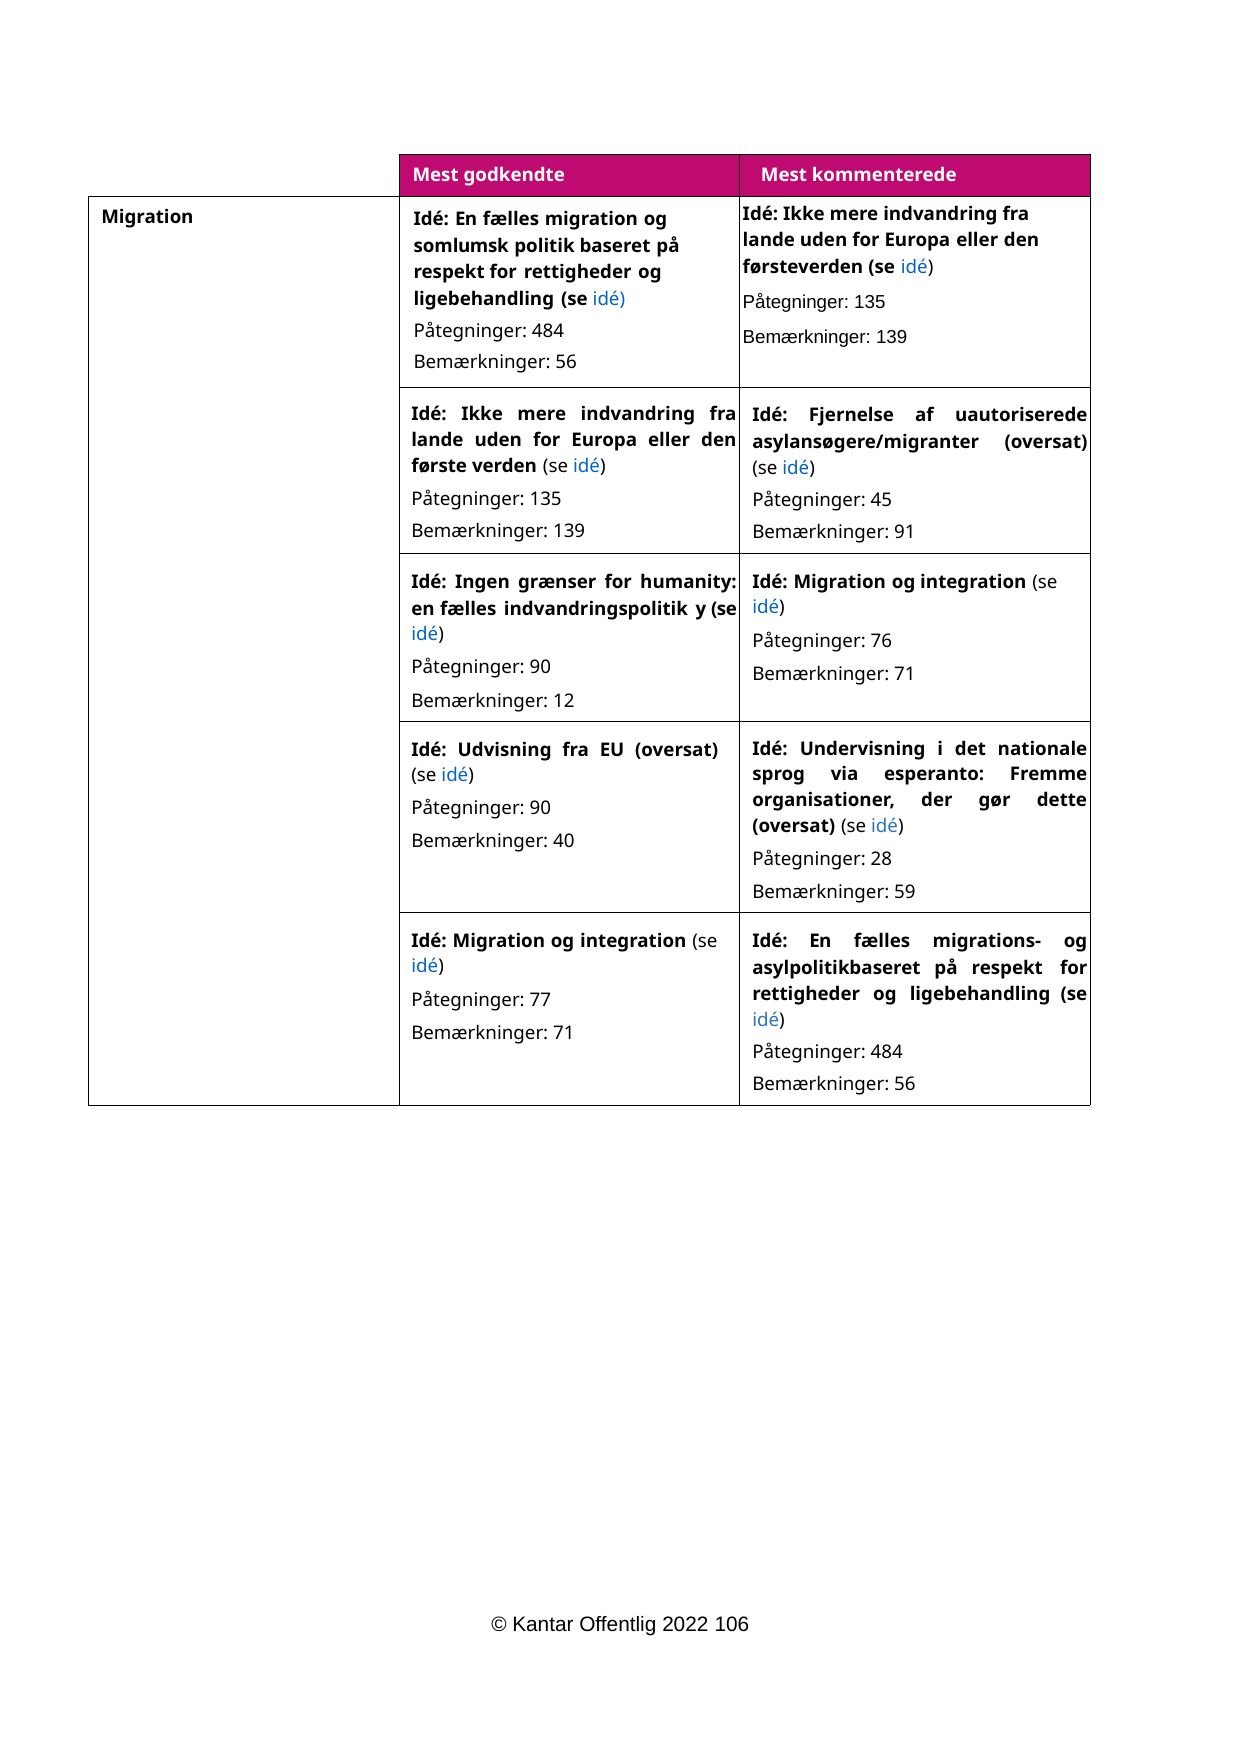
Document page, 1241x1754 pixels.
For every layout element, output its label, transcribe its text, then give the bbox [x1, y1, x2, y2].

table_header [740, 155, 761, 196]
table_cell Idé: En fælles migration og somlumsk politik baseret på respekt for rettigheder og ligebehandling (se idé) Påtegninger: 484 Bemærkninger: 56 [400, 197, 739, 387]
table_cell Idé: Ikke mere indvandring fra lande uden for Europa eller den førsteverden (se idé) Påtegninger: 135 Bemærkninger: 139 [740, 197, 1090, 387]
table_header Mest kommenterede [761, 155, 1065, 196]
table_header [1065, 155, 1090, 196]
table_cell Idé: Ingen grænser for humanity: en fælles indvandringspolitik y (se idé) Påtegninger: 90 Bemærkninger: 12 [400, 554, 739, 721]
table_header [400, 155, 412, 196]
table_cell Idé: Migration og integration (se idé) Påtegninger: 76 Bemærkninger: 71 [740, 554, 1090, 721]
table_cell Idé: Undervisning i det nationale sprog via esperanto: Fremme organisationer, der gør dette (oversat) (se idé) Påtegninger: 28 Bemærkninger: 59 [740, 722, 1090, 912]
table_cell Idé: En fælles migrations- og asylpolitikbaseret på respekt for rettigheder og ligebehandling (se idé) Påtegninger: 484 Bemærkninger: 56 [740, 913, 1090, 1105]
table_cell Idé: Udvisning fra EU (oversat) (se idé) Påtegninger: 90 Bemærkninger: 40 [400, 722, 739, 912]
table_cell Idé: Fjernelse af uautoriserede asylansøgere/migranter (oversat) (se idé) Påtegninger: 45 Bemærkninger: 91 [740, 388, 1090, 553]
table_cell Idé: Migration og integration (se idé) Påtegninger: 77 Bemærkninger: 71 [400, 913, 739, 1105]
table_cell Migration [89, 197, 399, 1105]
table_header Mest godkendte [412, 155, 727, 196]
table_header [727, 155, 739, 196]
table_header [89, 154, 399, 196]
table_cell Idé: Ikke mere indvandring fra lande uden for Europa eller den første verden (se idé) Påtegninger: 135 Bemærkninger: 139 [400, 388, 739, 553]
